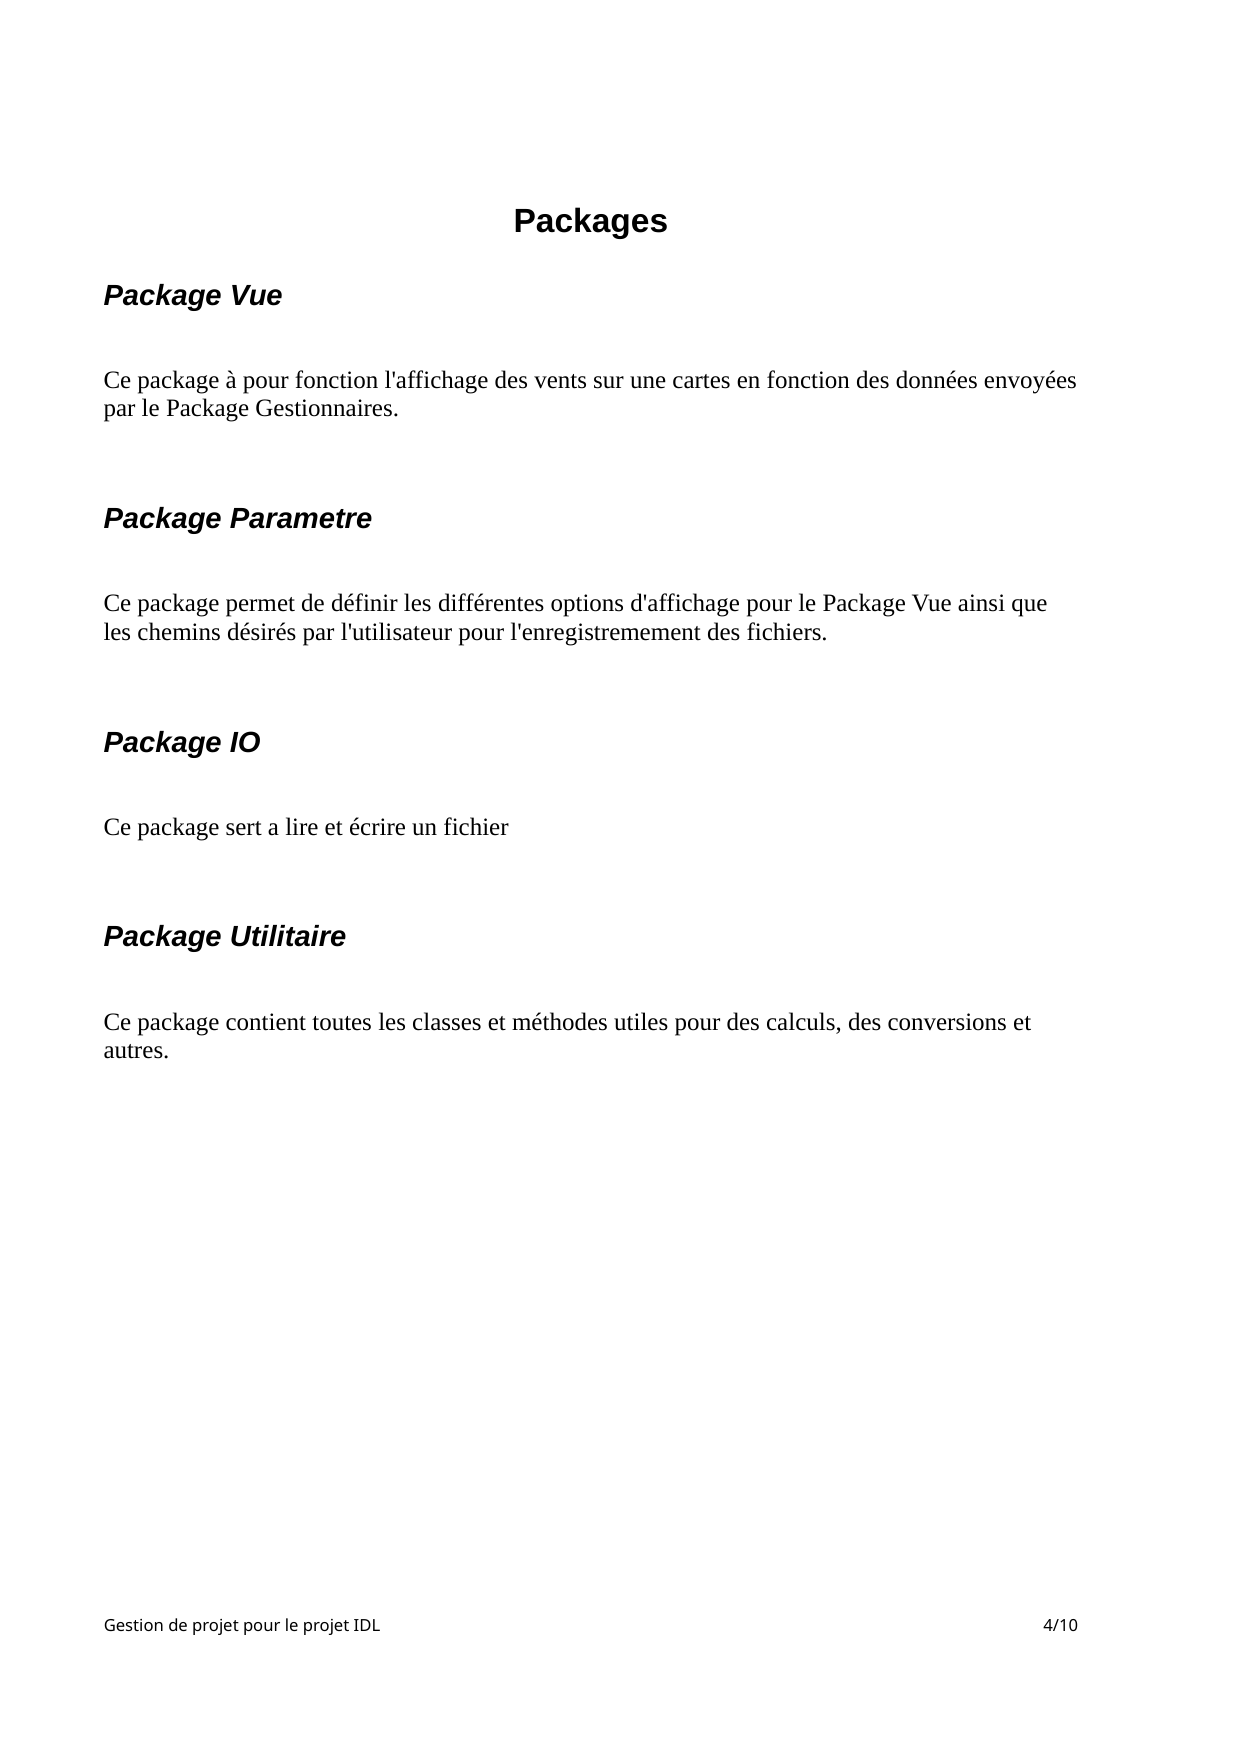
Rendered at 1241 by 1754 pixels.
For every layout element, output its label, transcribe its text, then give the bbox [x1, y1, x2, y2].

text Ce package à pour fonction l'affichage des vents sur une cartes en fonction des données envoyées par le Package Gestionnaires. [103, 365, 1078, 422]
subtitle Package Vue [103, 277, 1078, 311]
text Ce package permet de définir les différentes options d'affichage pour le Package Vue ainsi que les chemins désirés par l'utilisateur pour l'enregistremement des fichiers. [103, 588, 1078, 646]
subtitle Packages [103, 201, 1078, 240]
subtitle Package Parametre [103, 501, 1078, 534]
text Ce package contient toutes les classes et méthodes utiles pour des calculs, des conversions et autres. [103, 1007, 1078, 1064]
text Ce package sert a lire et écrire un fichier [103, 812, 1078, 841]
subtitle Package Utilitaire [103, 919, 1078, 953]
subtitle Package IO [103, 724, 1078, 758]
